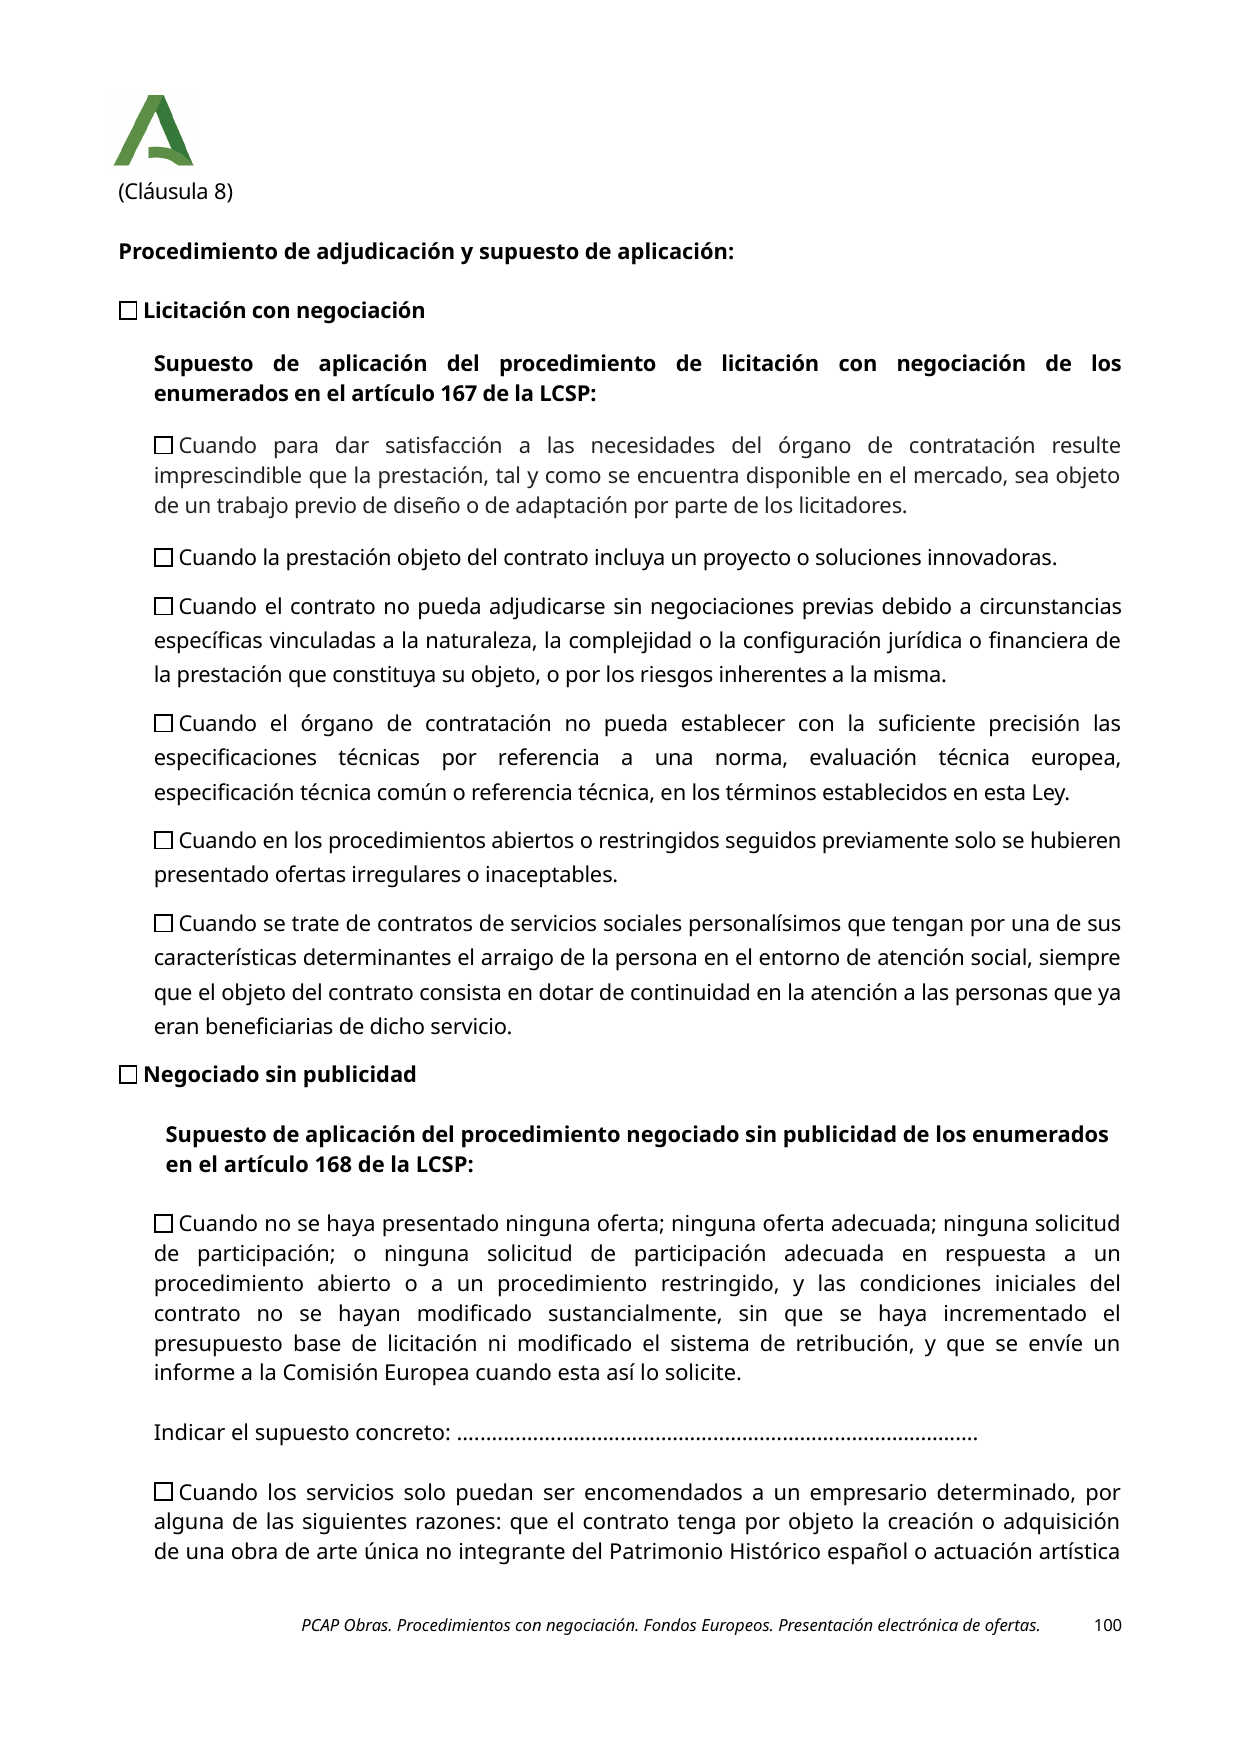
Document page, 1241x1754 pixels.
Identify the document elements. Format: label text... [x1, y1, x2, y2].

text Cuando no se haya presentado ninguna oferta; ninguna oferta adecuada; ninguna solicitud de participación; o ninguna solicitud de participación adecuada en respuesta a un procedimiento abierto o a un procedimiento restringido, y las condiciones iniciales del contrato no se hayan modificado sustancialmente, sin que se haya incrementado el presupuesto base de licitación ni modificado el sistema de retribución, y que se envíe un informe a la Comisión Europea cuando esta así lo solicite. [153, 1208, 1122, 1387]
text Negociado sin publicidad [118, 1059, 1122, 1089]
text Licitación con negociación [118, 296, 1122, 325]
text Indicar el supuesto concreto: ….…............…...……....………..…….………………………………. [153, 1417, 1122, 1447]
text Cuando el contrato no pueda adjudicarse sin negociaciones previas debido a circunstancias específicas vinculadas a la naturaleza, la complejidad o la configuración jurídica o financiera de la prestación que constituya su objeto, o por los riesgos inherentes a la misma. [153, 591, 1122, 689]
text Cuando se trate de contratos de servicios sociales personalísimos que tengan por una de sus características determinantes el arraigo de la persona en el entorno de atención social, siempre que el objeto del contrato consista en dotar de continuidad en la atención a las personas que ya eran beneficiarias de dicho servicio. [153, 908, 1122, 1041]
text Procedimiento de adjudicación y supuesto de aplicación: [118, 236, 1122, 266]
text Supuesto de aplicación del procedimiento negociado sin publicidad de los enumerados en el artículo 168 de la LCSP: [165, 1119, 1122, 1179]
text Cuando para dar satisfacción a las necesidades del órgano de contratación resulte imprescindible que la prestación, tal y como se encuentra disponible en el mercado, sea objeto de un trabajo previo de diseño o de adaptación por parte de los licitadores. [153, 430, 1122, 520]
picture [109, 90, 198, 170]
text Supuesto de aplicación del procedimiento de licitación con negociación de los enumerados en el artículo 167 de la LCSP: [153, 348, 1122, 408]
text Cuando el órgano de contratación no pueda establecer con la suficiente precisión las especificaciones técnicas por referencia a una norma, evaluación técnica europea, especificación técnica común o referencia técnica, en los términos establecidos en esta Ley. [153, 708, 1122, 806]
text Cuando la prestación objeto del contrato incluya un proyecto o soluciones innovadoras. [153, 542, 1122, 572]
text Cuando en los procedimientos abiertos o restringidos seguidos previamente solo se hubieren presentado ofertas irregulares o inaceptables. [153, 825, 1122, 889]
text Cuando los servicios solo puedan ser encomendados a un empresario determinado, por alguna de las siguientes razones: que el contrato tenga por objeto la creación o adquisición de una obra de arte única no integrante del Patrimonio Histórico español o actuación artística [153, 1477, 1122, 1566]
text (Cláusula 8) [118, 176, 1122, 206]
